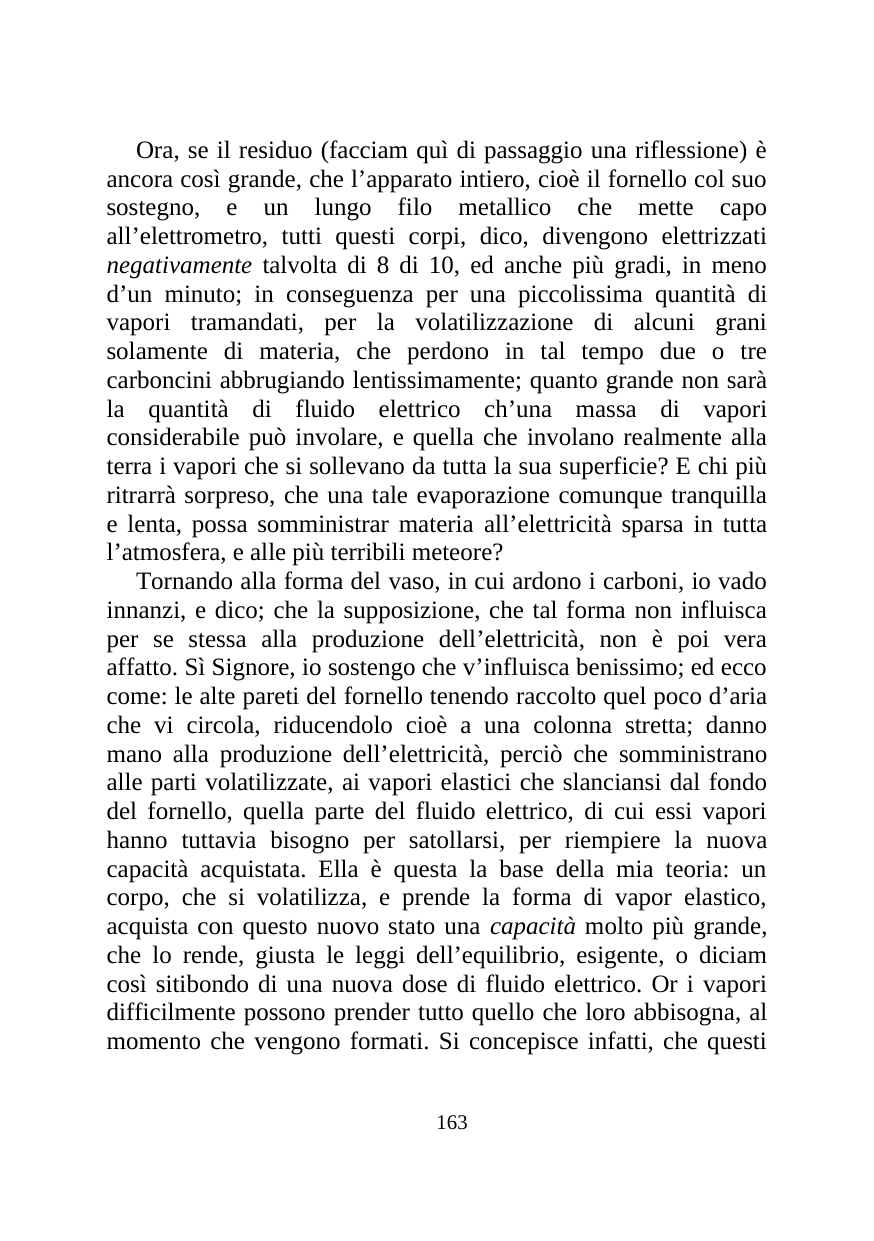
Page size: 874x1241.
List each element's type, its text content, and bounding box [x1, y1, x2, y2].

text Tornando alla forma del vaso, in cui ardono i carboni, io vado innanzi, e dico; che la supposizione, che tal forma non influisca per se stessa alla produzione dell’elettricità, non è poi vera affatto. Sì Signore, io sostengo che v’influisca benissimo; ed ecco come: le alte pareti del fornello tenendo raccolto quel poco d’aria che vi circola, riducendolo cioè a una colonna stretta; danno mano alla produzione dell’elettricità, perciò che somministrano alle parti volatilizzate, ai vapori elastici che slanciansi dal fondo del fornello, quella parte del fluido elettrico, di cui essi vapori hanno tuttavia bisogno per satollarsi, per riempiere la nuova capacità acquistata. Ella è questa la base della mia teoria: un corpo, che si volatilizza, e prende la forma di vapor elastico, acquista con questo nuovo stato una capacità molto più grande, che lo rende, giusta le leggi dell’equilibrio, esigente, o diciam così sitibondo di una nuova dose di fluido elettrico. Or i vapori difficilmente possono prender tutto quello che loro abbisogna, al momento che vengono formati. Si concepisce infatti, che questi [106, 566, 768, 1055]
text Ora, se il residuo (facciam quì di passaggio una riflessione) è ancora così grande, che l’apparato intiero, cioè il fornello col suo sostegno, e un lungo filo metallico che mette capo all’elettrometro, tutti questi corpi, dico, divengono elettrizzati negativamente talvolta di 8 di 10, ed anche più gradi, in meno d’un minuto; in conseguenza per una piccolissima quantità di vapori tramandati, per la volatilizzazione di alcuni grani solamente di materia, che perdono in tal tempo due o tre carboncini abbrugiando lentissimamente; quanto grande non sarà la quantità di fluido elettrico ch’una massa di vapori considerabile può involare, e quella che involano realmente alla terra i vapori che si sollevano da tutta la sua superficie? E chi più ritrarrà sorpreso, che una tale evaporazione comunque tranquilla e lenta, possa somministrar materia all’elettricità sparsa in tutta l’atmosfera, e alle più terribili meteore? [106, 135, 768, 566]
